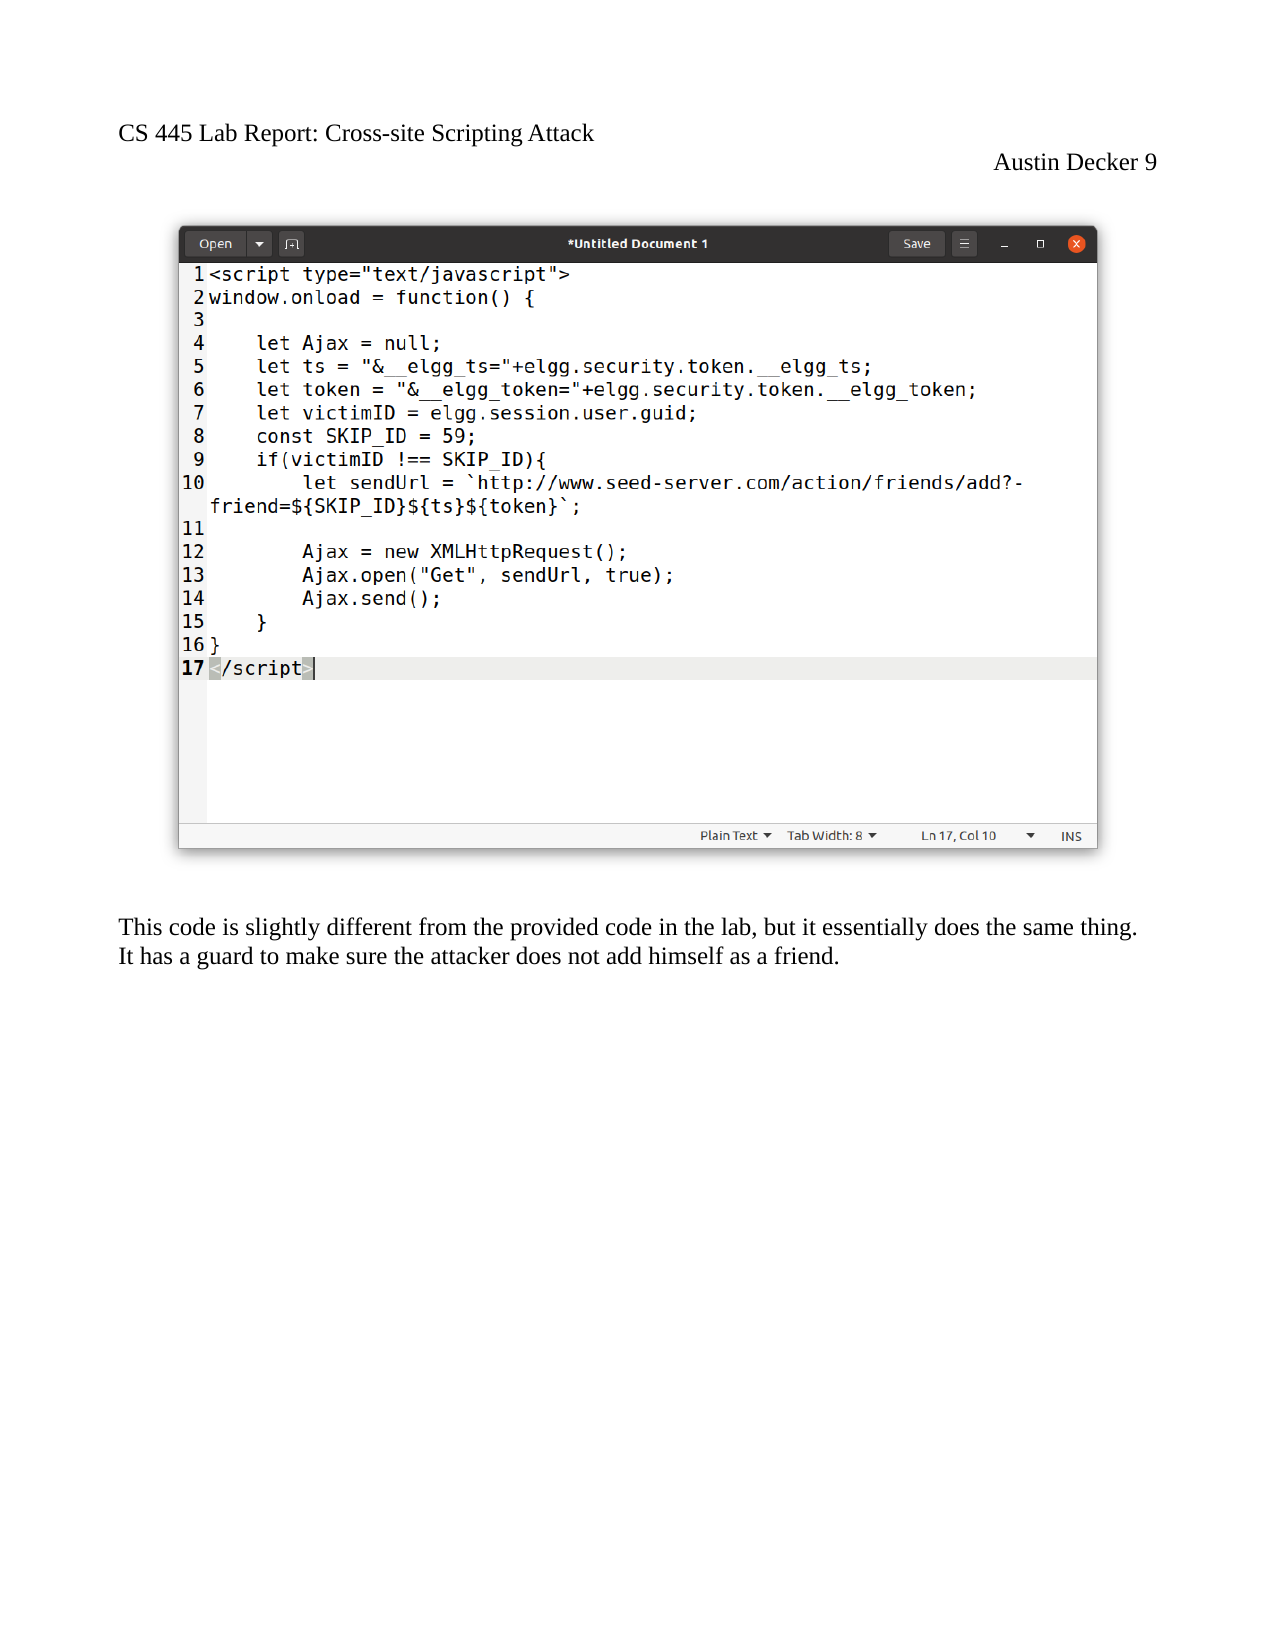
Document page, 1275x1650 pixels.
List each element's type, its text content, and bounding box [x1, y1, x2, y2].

picture [155, 205, 1120, 874]
text This code is slightly different from the provided code in the lab, but it essentially does the same thing. It has a guard to make sure the attacker does not add himself as a friend. [118, 912, 1157, 970]
